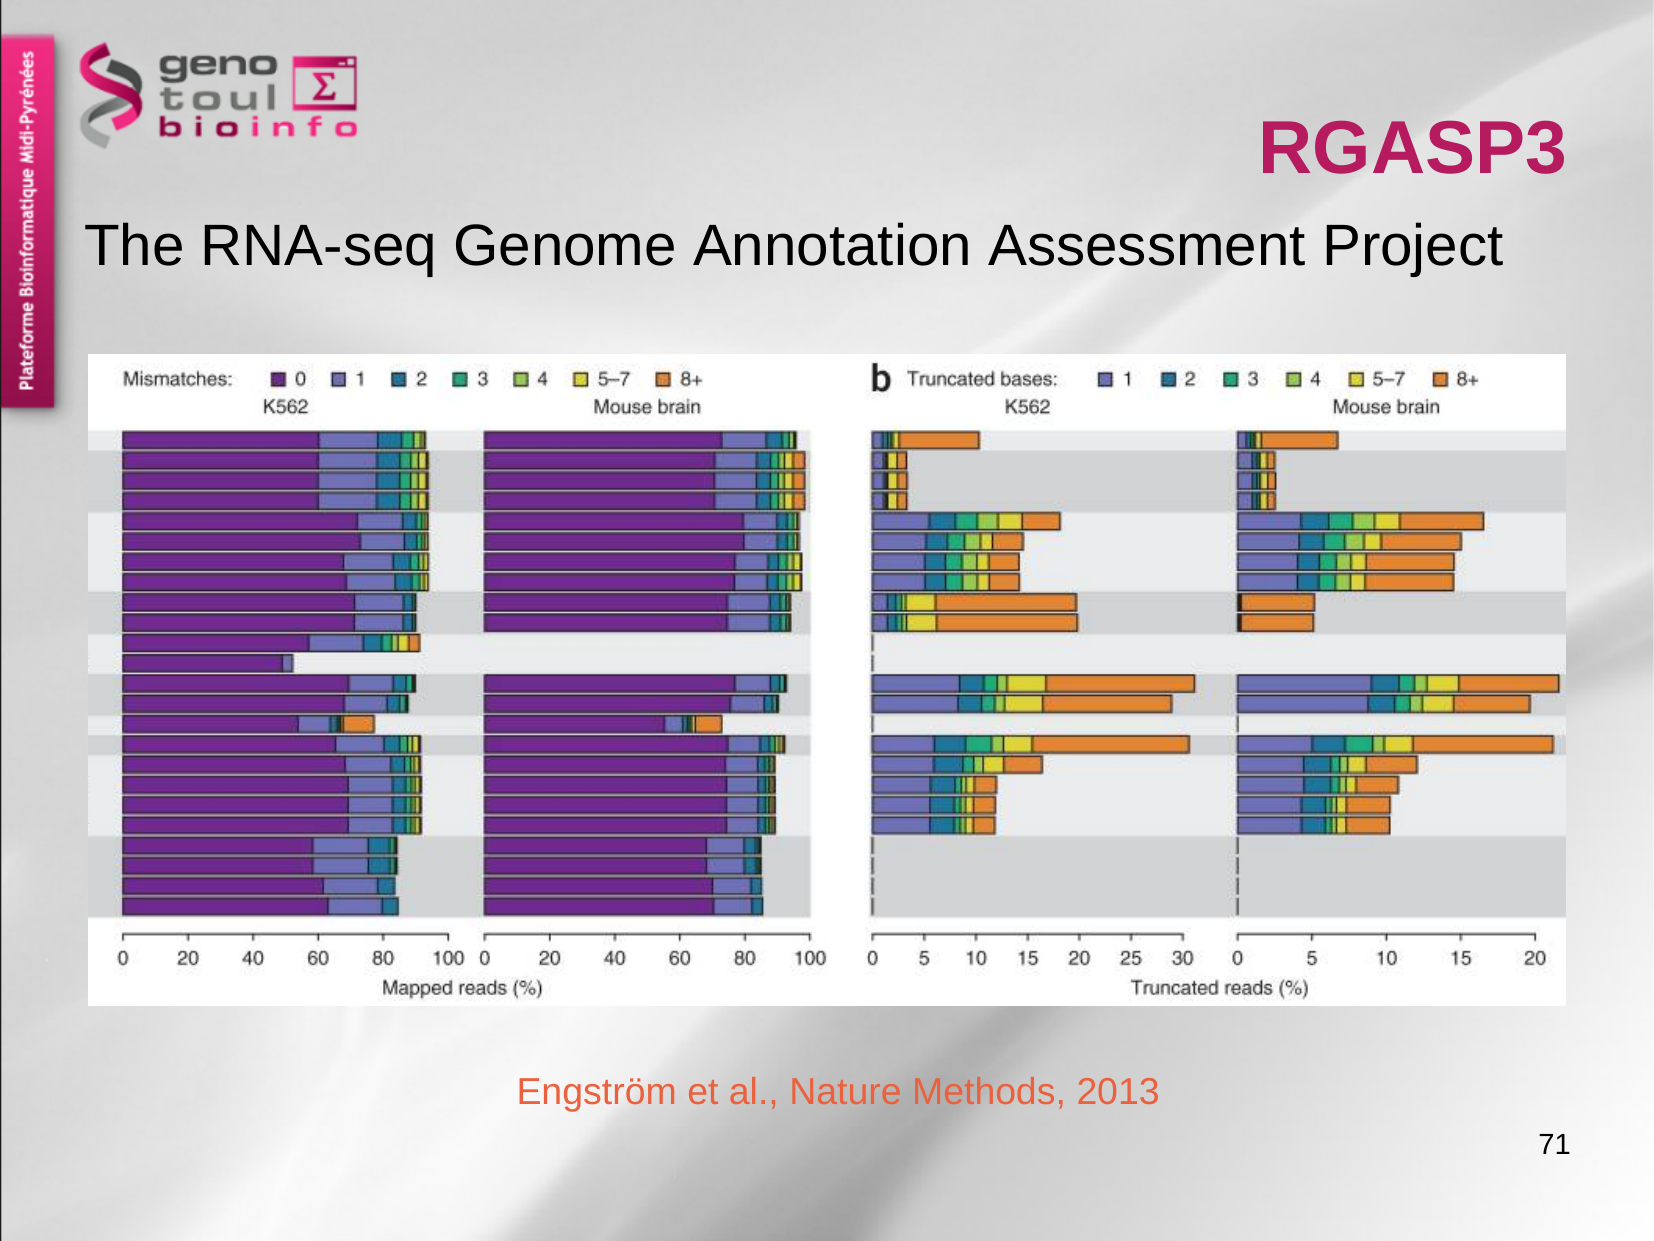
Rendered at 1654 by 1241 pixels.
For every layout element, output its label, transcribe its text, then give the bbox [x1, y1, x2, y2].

text_box Engström et al., Nature Methods, 2013 [501, 1062, 1211, 1120]
title RGASP3 [82, 49, 1568, 207]
list The RNA-seq Genome Annotation Assessment Project [82, 207, 1568, 927]
picture [0, 0, 1654, 1241]
